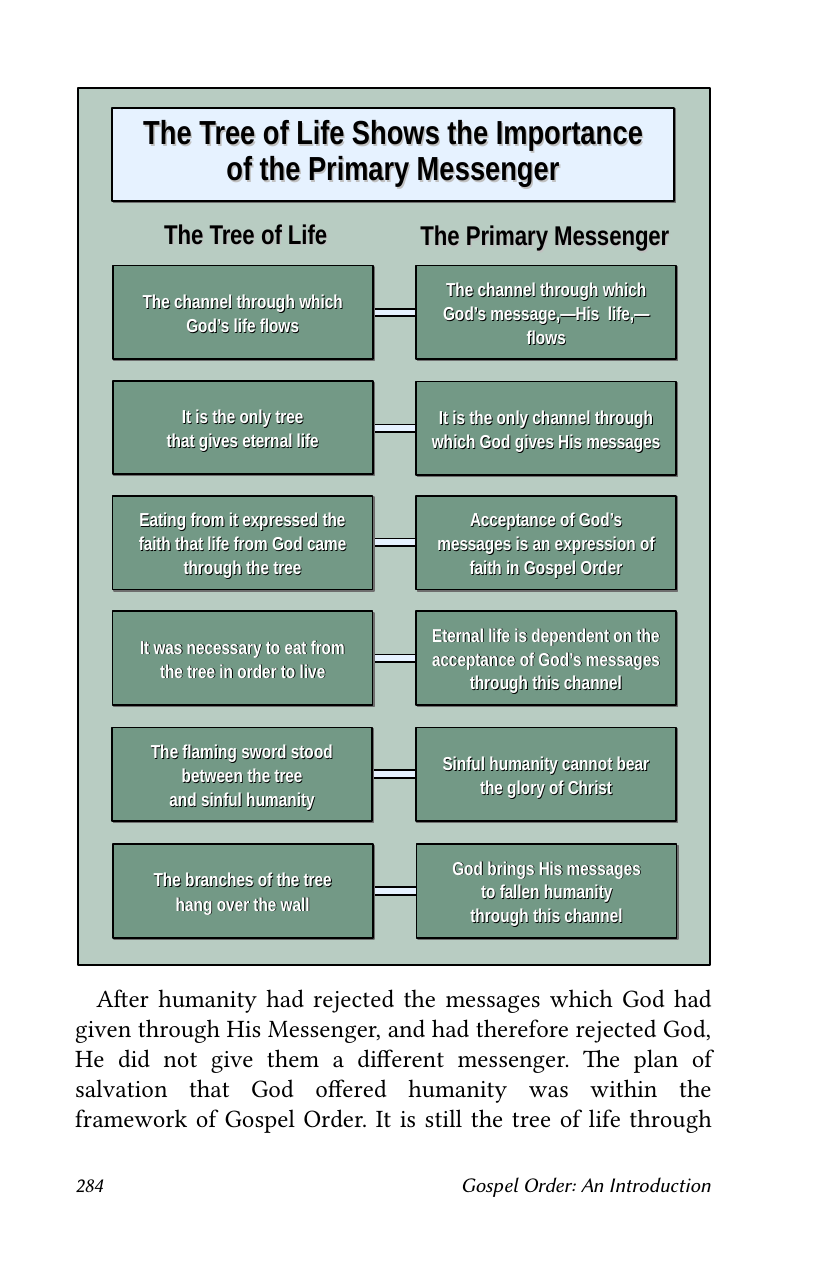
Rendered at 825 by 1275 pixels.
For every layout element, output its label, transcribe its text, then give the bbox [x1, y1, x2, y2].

text After humanity had rejected the messages which God had given through His Messenger, and had therefore rejected God, He did not give them a different messenger. The plan of salvation that God offered humanity was within the framework of Gospel Order. It is still the tree of life through which humanity receives life. [75, 75, 712, 1133]
